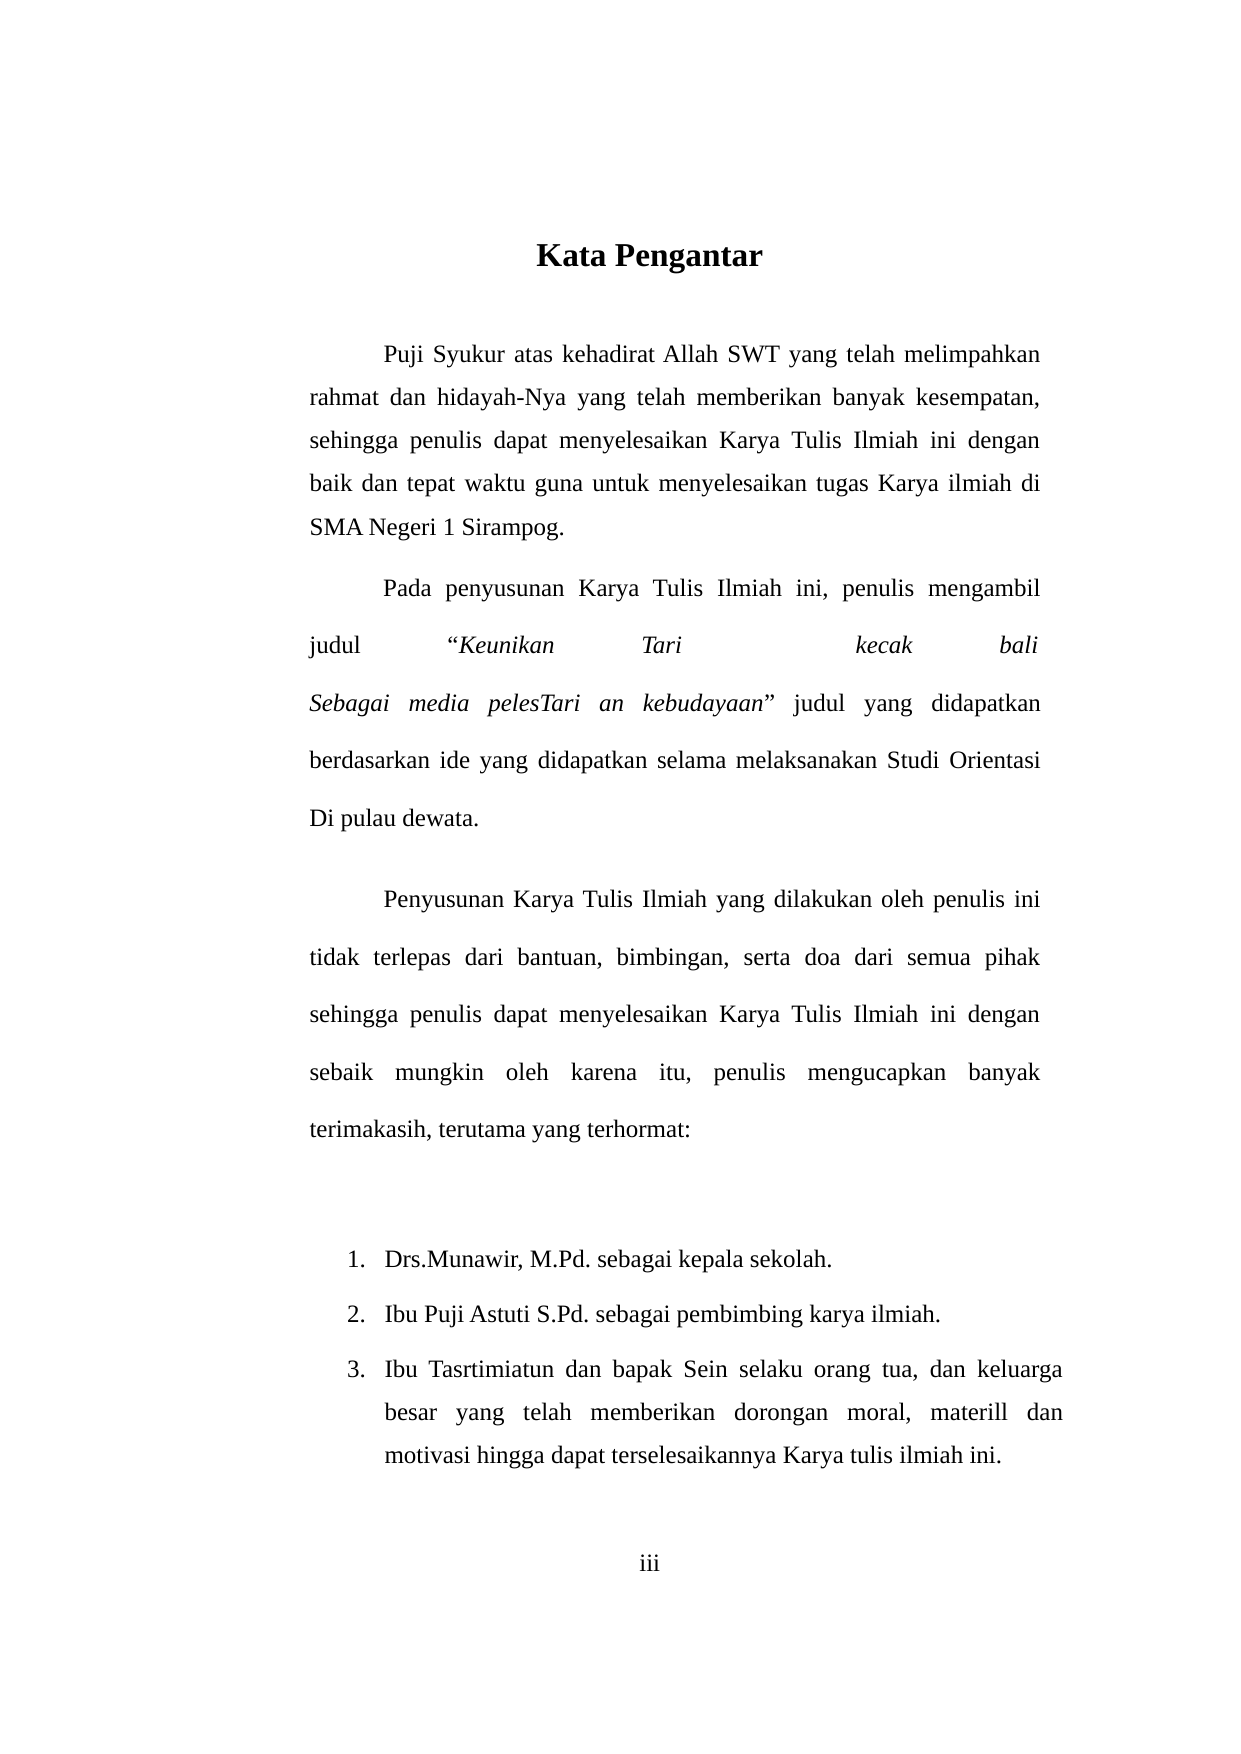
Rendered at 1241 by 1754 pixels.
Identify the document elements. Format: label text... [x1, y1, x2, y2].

list Ibu Tasrtimiatun dan bapak Sein selaku orang tua, dan keluarga besar yang telah memberikan dorongan moral, materill dan motivasi hingga dapat terselesaikannya Karya tulis ilmiah ini. [347, 1354, 1063, 1469]
list Drs.Munawir, M.Pd. sebagai kepala sekolah. [347, 1244, 1063, 1273]
subtitle Kata Pengantar [258, 236, 1041, 274]
text Puji Syukur atas kehadirat Allah SWT yang telah melimpahkan rahmat dan hidayah-Nya yang telah memberikan banyak kesempatan, sehingga penulis dapat menyelesaikan Karya Tulis Ilmiah ini dengan baik dan tepat waktu guna untuk menyelesaikan tugas Karya ilmiah di SMA Negeri 1 Sirampog. [309, 339, 1041, 540]
text Pada penyusunan Karya Tulis Ilmiah ini, penulis mengambil judul “Keunikan Tari kecak bali Sebagai media pelesTari an kebudayaan” judul yang didapatkan berdasarkan ide yang didapatkan selama melaksanakan Studi Orientasi Di pulau dewata. [309, 573, 1041, 831]
list Ibu Puji Astuti S.Pd. sebagai pembimbing karya ilmiah. [347, 1299, 1063, 1328]
text Penyusunan Karya Tulis Ilmiah yang dilakukan oleh penulis ini tidak terlepas dari bantuan, bimbingan, serta doa dari semua pihak sehingga penulis dapat menyelesaikan Karya Tulis Ilmiah ini dengan sebaik mungkin oleh karena itu, penulis mengucapkan banyak terimakasih, terutama yang terhormat: [309, 884, 1041, 1143]
